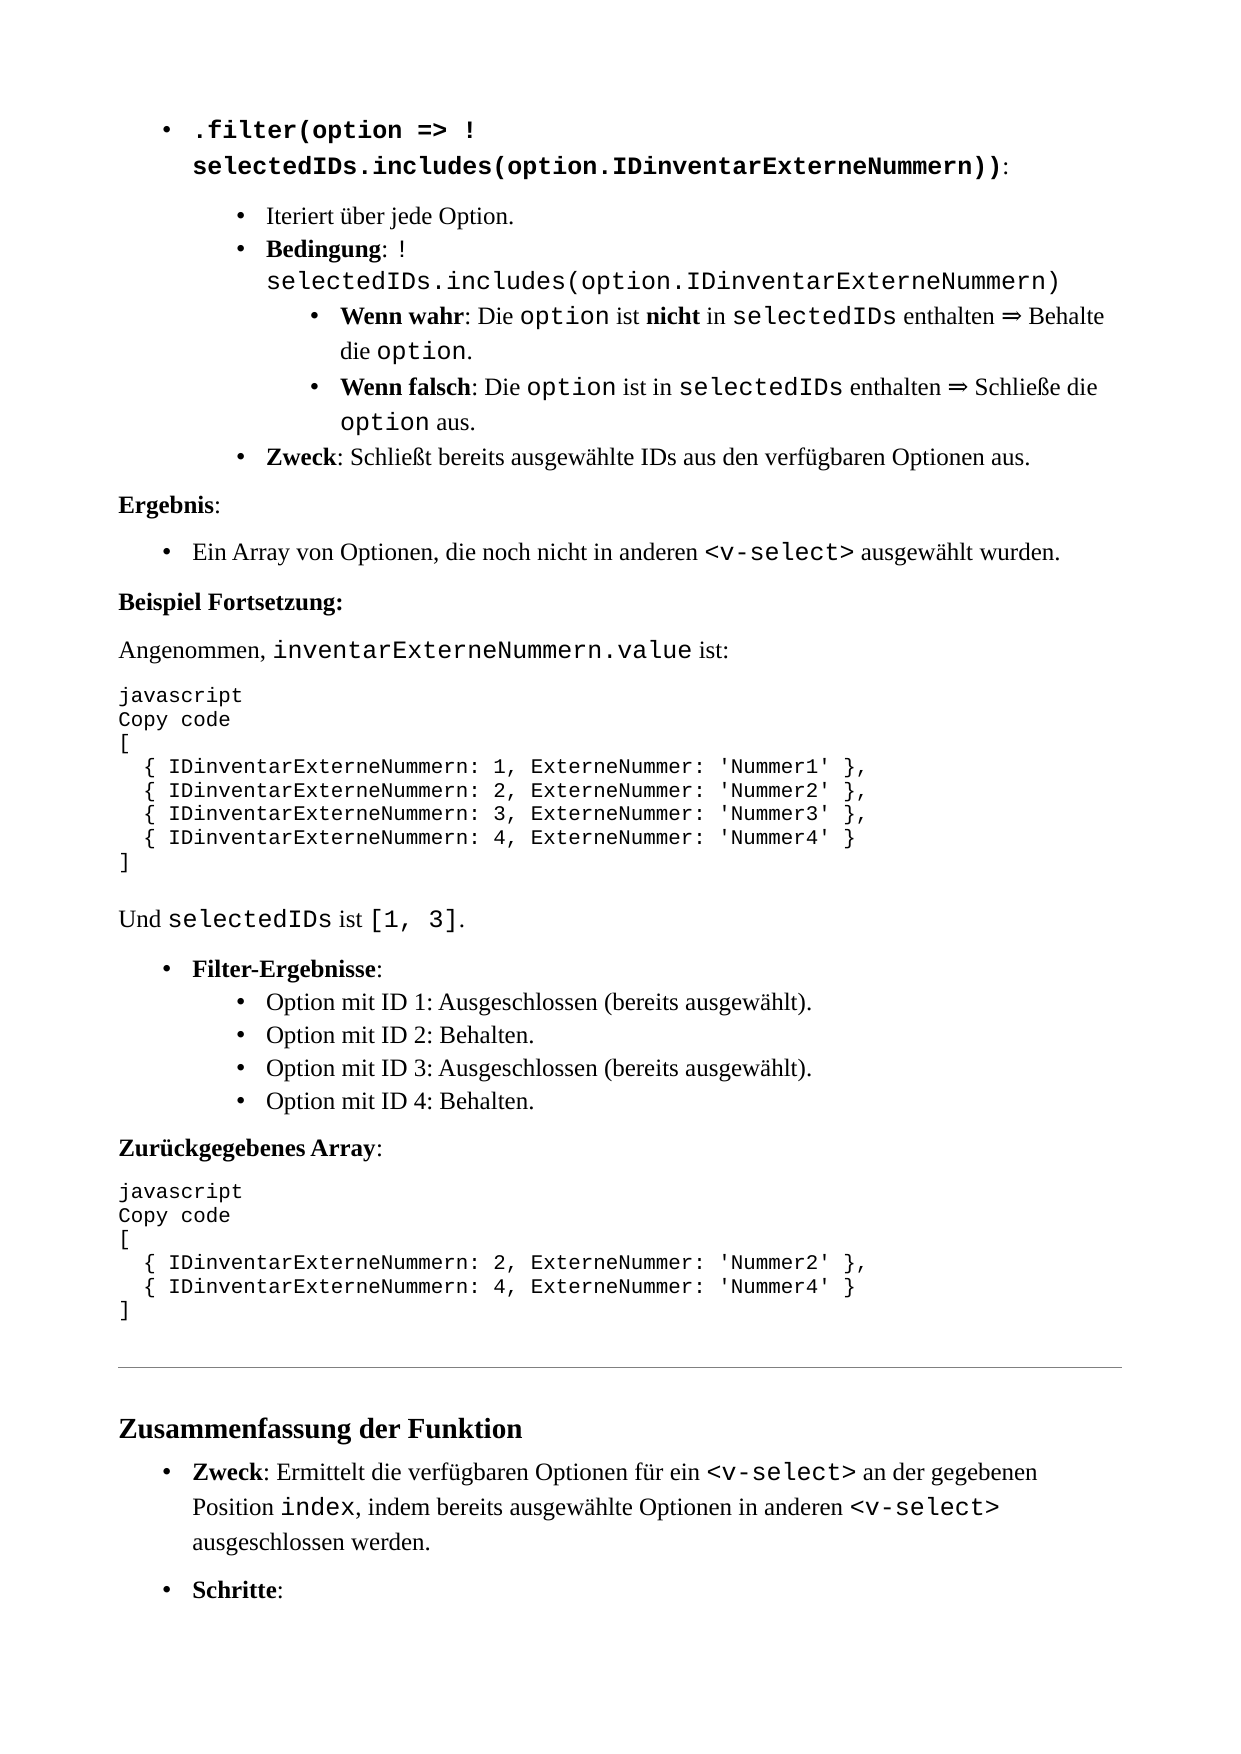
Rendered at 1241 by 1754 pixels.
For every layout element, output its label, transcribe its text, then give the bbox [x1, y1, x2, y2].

text javascript [118, 1181, 1122, 1205]
text Beispiel Fortsetzung: [118, 587, 1122, 616]
list Bedingung: !selectedIDs.includes(option.IDinventarExterneNummern) [236, 234, 1122, 297]
text { IDinventarExterneNummern: 2, ExterneNummer: 'Nummer2' }, [118, 1252, 1122, 1276]
list Ein Array von Optionen, die noch nicht in anderen <v-select> ausgewählt wurden. [162, 537, 1122, 568]
text [ [118, 1228, 1122, 1252]
text Angenommen, inventarExterneNummern.value ist: [118, 635, 1122, 666]
list Filter-Ergebnisse: [162, 954, 1122, 982]
list Option mit ID 4: Behalten. [236, 1086, 1122, 1114]
text ] [118, 851, 1122, 874]
list Option mit ID 2: Behalten. [236, 1020, 1122, 1048]
text javascript [118, 685, 1122, 709]
text Und selectedIDs ist [1, 3]. [118, 904, 1122, 934]
text Zurückgegebenes Array: [118, 1133, 1122, 1162]
text Ergebnis: [118, 490, 1122, 519]
list Wenn wahr: Die option ist nicht in selectedIDs enthalten ⇒ Behalte die option. [310, 301, 1122, 367]
text [ [118, 732, 1122, 756]
text Copy code [118, 1205, 1122, 1228]
text Copy code [118, 709, 1122, 732]
subtitle Zusammenfassung der Funktion [118, 1411, 1122, 1445]
list Schritte: [162, 1575, 1122, 1604]
text { IDinventarExterneNummern: 1, ExterneNummer: 'Nummer1' }, [118, 756, 1122, 780]
text { IDinventarExterneNummern: 4, ExterneNummer: 'Nummer4' } [118, 1276, 1122, 1299]
list Iteriert über jede Option. [236, 201, 1122, 229]
list Wenn falsch: Die option ist in selectedIDs enthalten ⇒ Schließe die option aus. [310, 372, 1122, 438]
list Zweck: Ermittelt die verfügbaren Optionen für ein <v-select> an der gegebenen Position index, indem bereits ausgewählte Optionen in anderen <v-select> ausgeschlossen werden. [162, 1457, 1122, 1556]
list Zweck: Schließt bereits ausgewählte IDs aus den verfügbaren Optionen aus. [236, 442, 1122, 471]
list .filter(option => !selectedIDs.includes(option.IDinventarExterneNummern)): [162, 118, 1122, 182]
text { IDinventarExterneNummern: 2, ExterneNummer: 'Nummer2' }, [118, 780, 1122, 803]
text { IDinventarExterneNummern: 4, ExterneNummer: 'Nummer4' } [118, 827, 1122, 851]
text { IDinventarExterneNummern: 3, ExterneNummer: 'Nummer3' }, [118, 803, 1122, 827]
list Option mit ID 1: Ausgeschlossen (bereits ausgewählt). [236, 987, 1122, 1016]
text ] [118, 1299, 1122, 1323]
list Option mit ID 3: Ausgeschlossen (bereits ausgewählt). [236, 1053, 1122, 1082]
